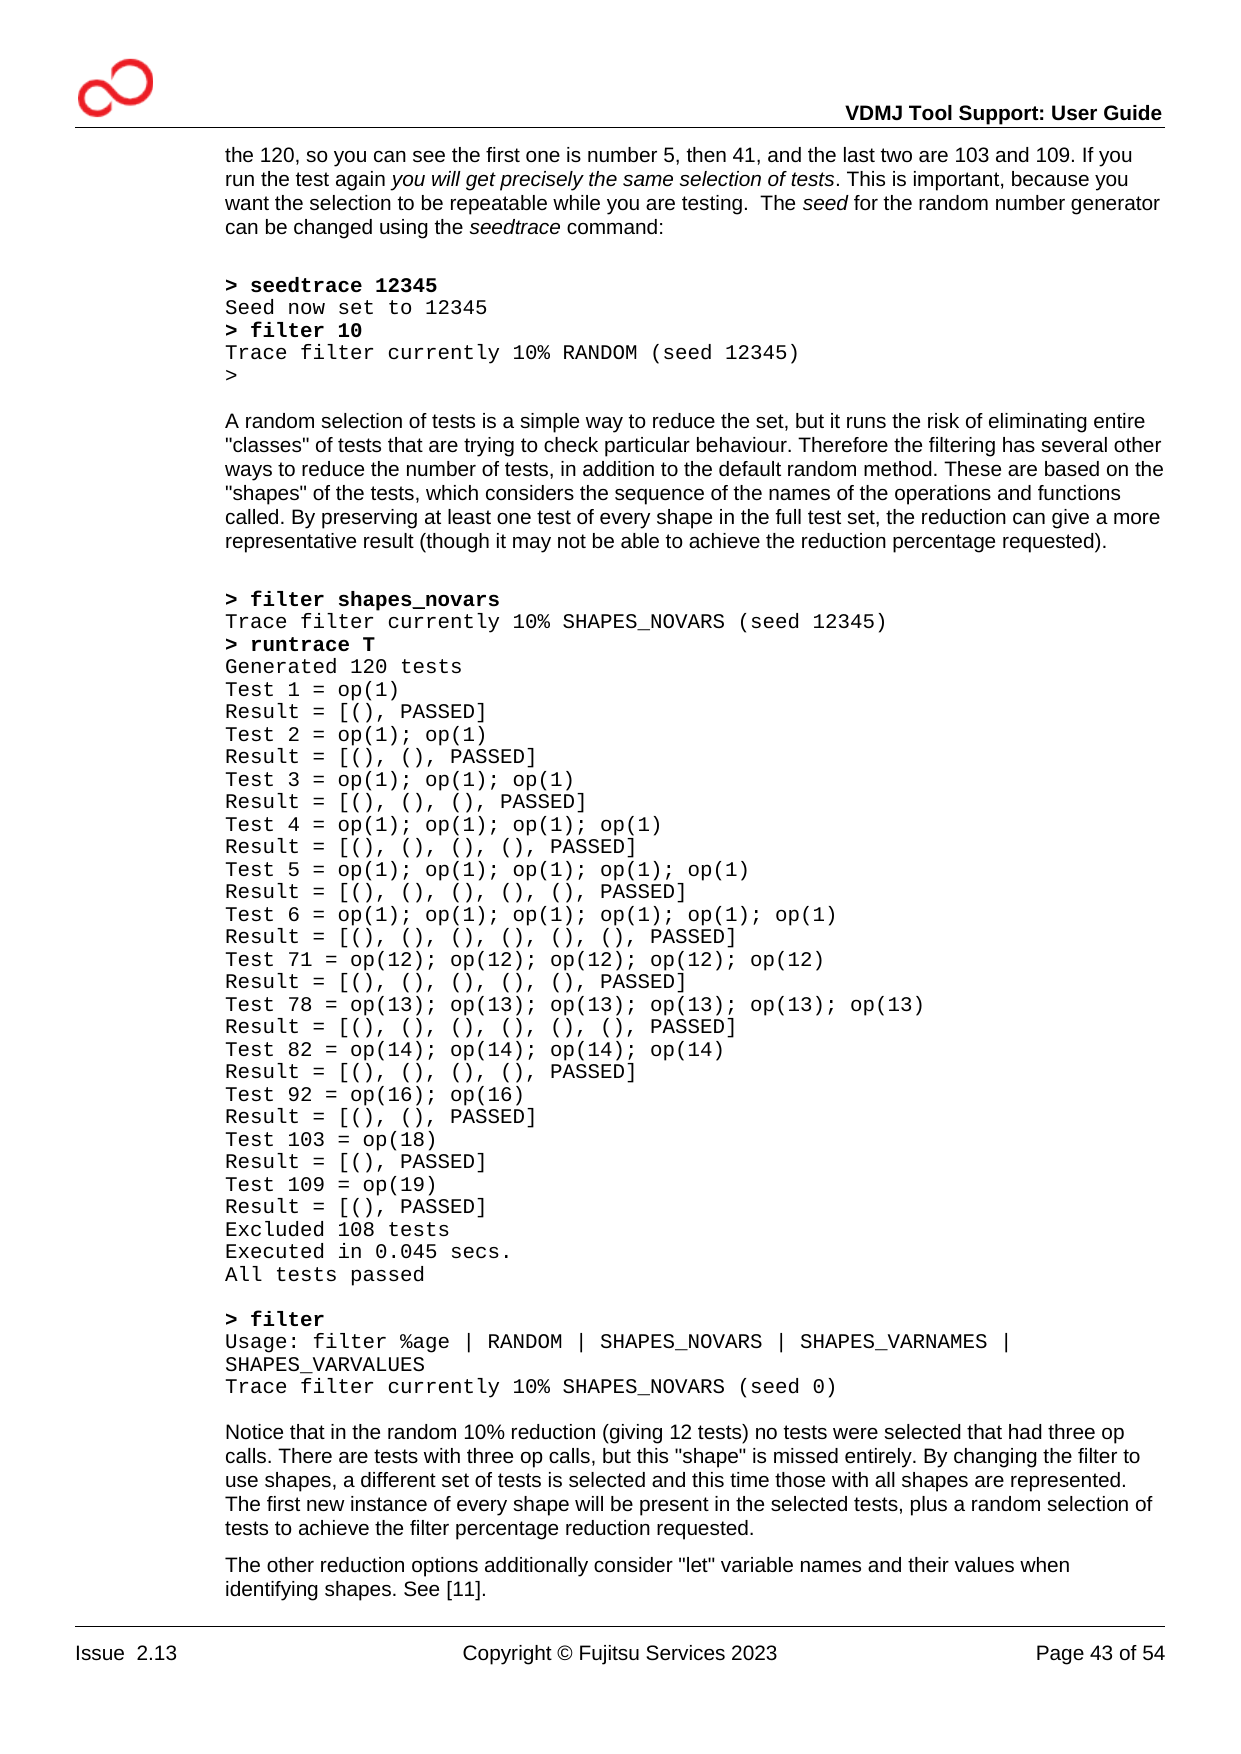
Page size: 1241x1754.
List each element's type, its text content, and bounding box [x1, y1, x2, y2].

text Trace filter currently 10% SHAPES_NOVARS (seed 0) [225, 1376, 1165, 1398]
text Result = [(), (), (), (), (), (), PASSED] [225, 1016, 1165, 1038]
text the 120, so you can see the first one is number 5, then 41, and the last two are 103 and 109. If you run the test again you will get precisely the same selection of tests. This is important, because you want the selection to be repeatable while you are testing. The seed for the random number generator can be changed using the seedtrace command: [225, 143, 1165, 239]
text Result = [(), (), (), (), PASSED] [225, 836, 1165, 858]
text Result = [(), PASSED] [225, 701, 1165, 723]
text > filter 10 [225, 319, 1165, 342]
text Result = [(), (), (), PASSED] [225, 791, 1165, 813]
text All tests passed [225, 1263, 1165, 1286]
text Notice that in the random 10% reduction (giving 12 tests) no tests were selected that had three op calls. There are tests with three op calls, but this "shape" is missed entirely. By changing the filter to use shapes, a different set of tests is selected and this time those with all shapes are represented. The first new instance of every shape will be present in the selected tests, plus a random selection of tests to achieve the filter percentage reduction requested. [225, 1421, 1165, 1540]
text Result = [(), (), PASSED] [225, 1106, 1165, 1128]
text Result = [(), PASSED] [225, 1151, 1165, 1173]
text Seed now set to 12345 [225, 297, 1165, 319]
text Trace filter currently 10% RANDOM (seed 12345) [225, 342, 1165, 364]
text Generated 120 tests [225, 656, 1165, 678]
text Trace filter currently 10% SHAPES_NOVARS (seed 12345) [225, 611, 1165, 633]
text Test 78 = op(13); op(13); op(13); op(13); op(13); op(13) [225, 993, 1165, 1016]
text Test 3 = op(1); op(1); op(1) [225, 768, 1165, 791]
text The other reduction options additionally consider "let" variable names and their values when identifying shapes. See [11]. [225, 1553, 1165, 1601]
text Result = [(), PASSED] [225, 1196, 1165, 1218]
text Executed in 0.045 secs. [225, 1241, 1165, 1263]
text > seedtrace 12345 [225, 274, 1165, 297]
text Excluded 108 tests [225, 1218, 1165, 1241]
picture [78, 52, 153, 127]
text Result = [(), (), (), (), PASSED] [225, 1061, 1165, 1083]
text Test 71 = op(12); op(12); op(12); op(12); op(12) [225, 948, 1165, 971]
text Usage: filter %age | RANDOM | SHAPES_NOVARS | SHAPES_VARNAMES | SHAPES_VARVALUES [225, 1331, 1165, 1376]
text Test 4 = op(1); op(1); op(1); op(1) [225, 813, 1165, 836]
text Test 1 = op(1) [225, 678, 1165, 701]
text > filter shapes_novars [225, 588, 1165, 611]
text > runtrace T [225, 633, 1165, 656]
text Test 82 = op(14); op(14); op(14); op(14) [225, 1038, 1165, 1061]
text A random selection of tests is a simple way to reduce the set, but it runs the risk of eliminating entire "classes" of tests that are trying to check particular behaviour. Therefore the filtering has several other ways to reduce the number of tests, in addition to the default random method. These are based on the "shapes" of the tests, which considers the sequence of the names of the operations and functions called. By preserving at least one test of every shape in the full test set, the reduction can give a more representative result (though it may not be able to achieve the reduction percentage requested). [225, 409, 1165, 553]
text Test 92 = op(16); op(16) [225, 1083, 1165, 1106]
text > [225, 364, 1165, 387]
text Test 109 = op(19) [225, 1173, 1165, 1196]
text Result = [(), (), PASSED] [225, 746, 1165, 768]
text Test 6 = op(1); op(1); op(1); op(1); op(1); op(1) [225, 903, 1165, 926]
text > filter [225, 1308, 1165, 1331]
text Result = [(), (), (), (), (), PASSED] [225, 881, 1165, 903]
text Test 2 = op(1); op(1) [225, 723, 1165, 746]
text Result = [(), (), (), (), (), (), PASSED] [225, 926, 1165, 948]
text Result = [(), (), (), (), (), PASSED] [225, 971, 1165, 993]
text Test 5 = op(1); op(1); op(1); op(1); op(1) [225, 858, 1165, 881]
text Test 103 = op(18) [225, 1128, 1165, 1151]
